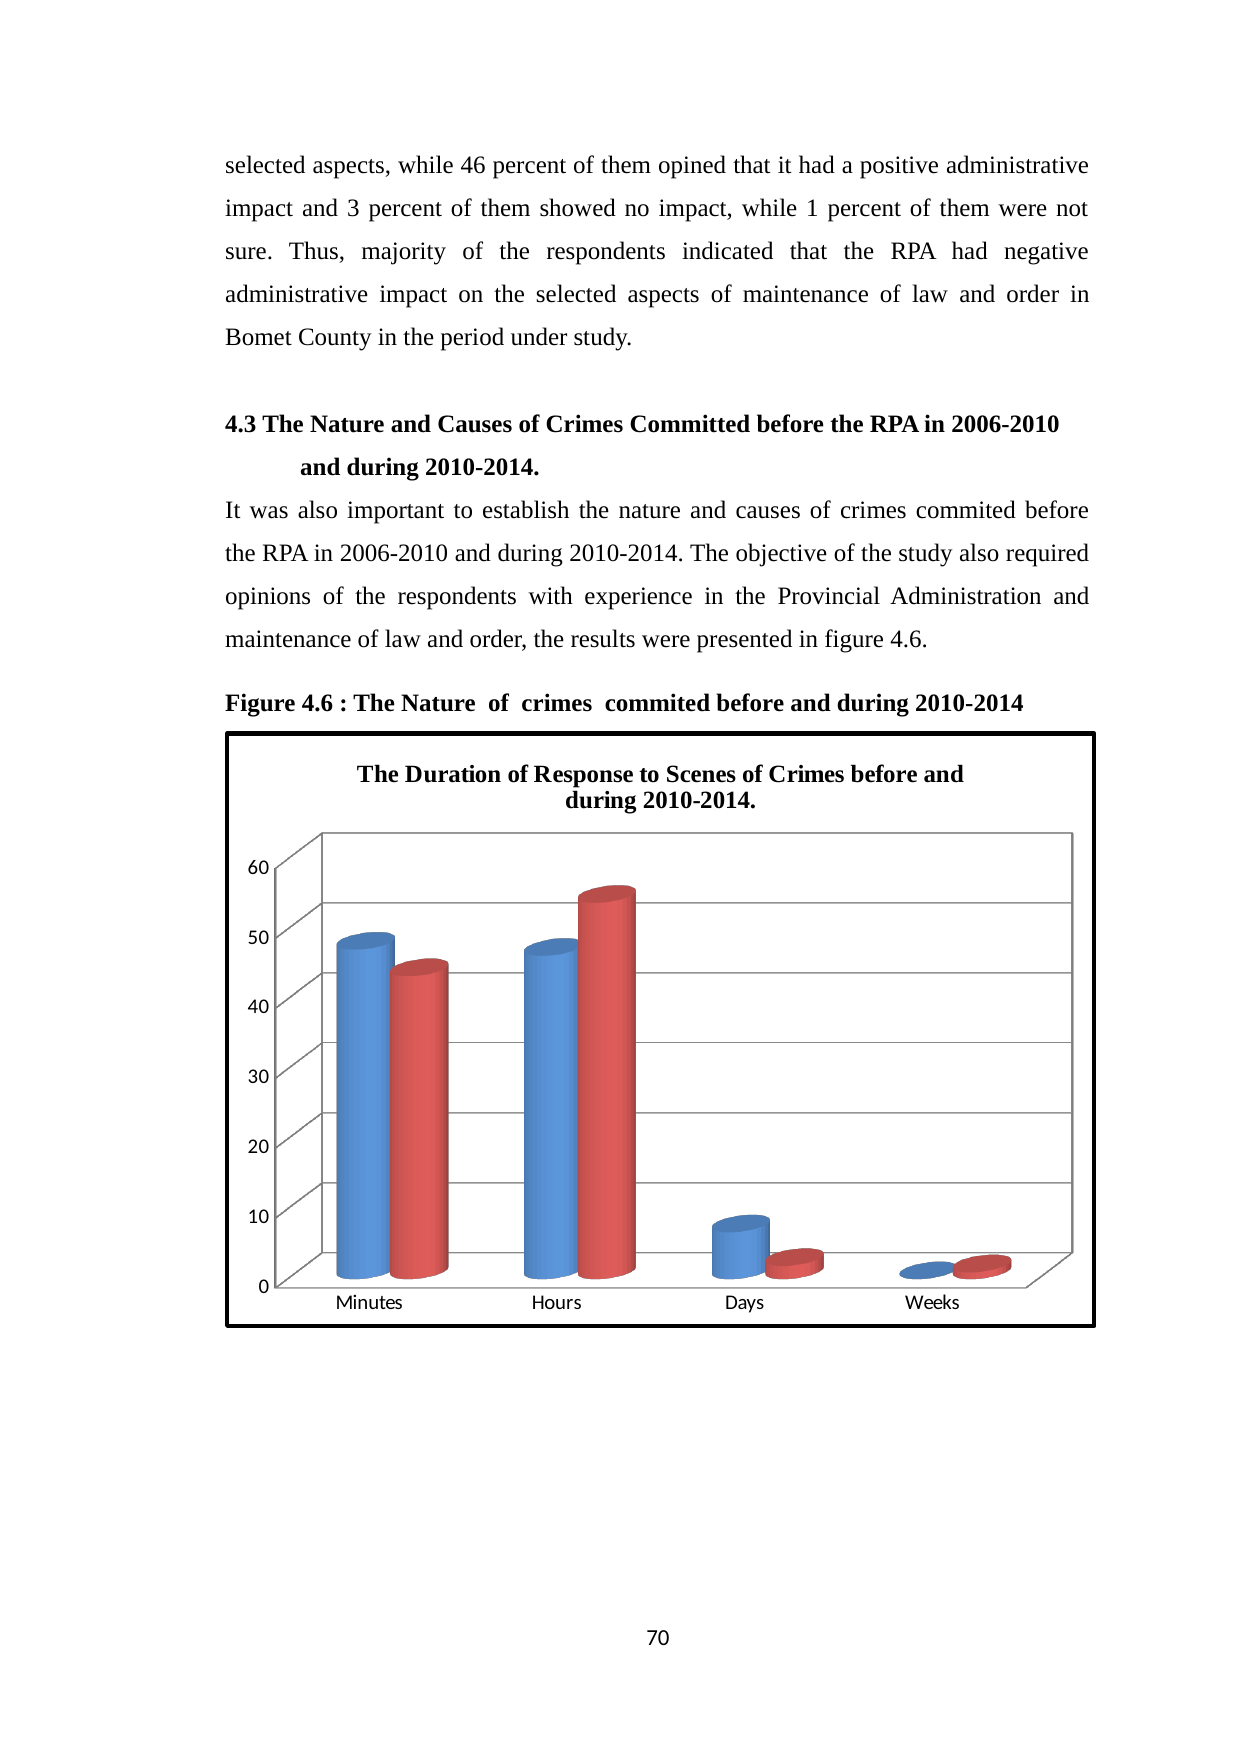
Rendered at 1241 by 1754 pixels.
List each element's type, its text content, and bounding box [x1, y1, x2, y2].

text It was also important to establish the nature and causes of crimes commited before the RPA in 2006-2010 and during 2010-2014. The objective of the study also required opinions of the respondents with experience in the Provincial Administration and maintenance of law and order, the results were presented in figure 4.6. [225, 495, 1090, 653]
subtitle 4.3 The Nature and Causes of Crimes Committed before the RPA in 2006-2010 and during 2010-2014. [225, 409, 1090, 481]
subtitle Figure 4.6 : The Nature of crimes commited before and during 2010-2014 [225, 688, 1090, 717]
text selected aspects, while 46 percent of them opined that it had a positive administrative impact and 3 percent of them showed no impact, while 1 percent of them were not sure. Thus, majority of the respondents indicated that the RPA had negative administrative impact on the selected aspects of maintenance of law and order in Bomet County in the period under study. [225, 150, 1090, 351]
